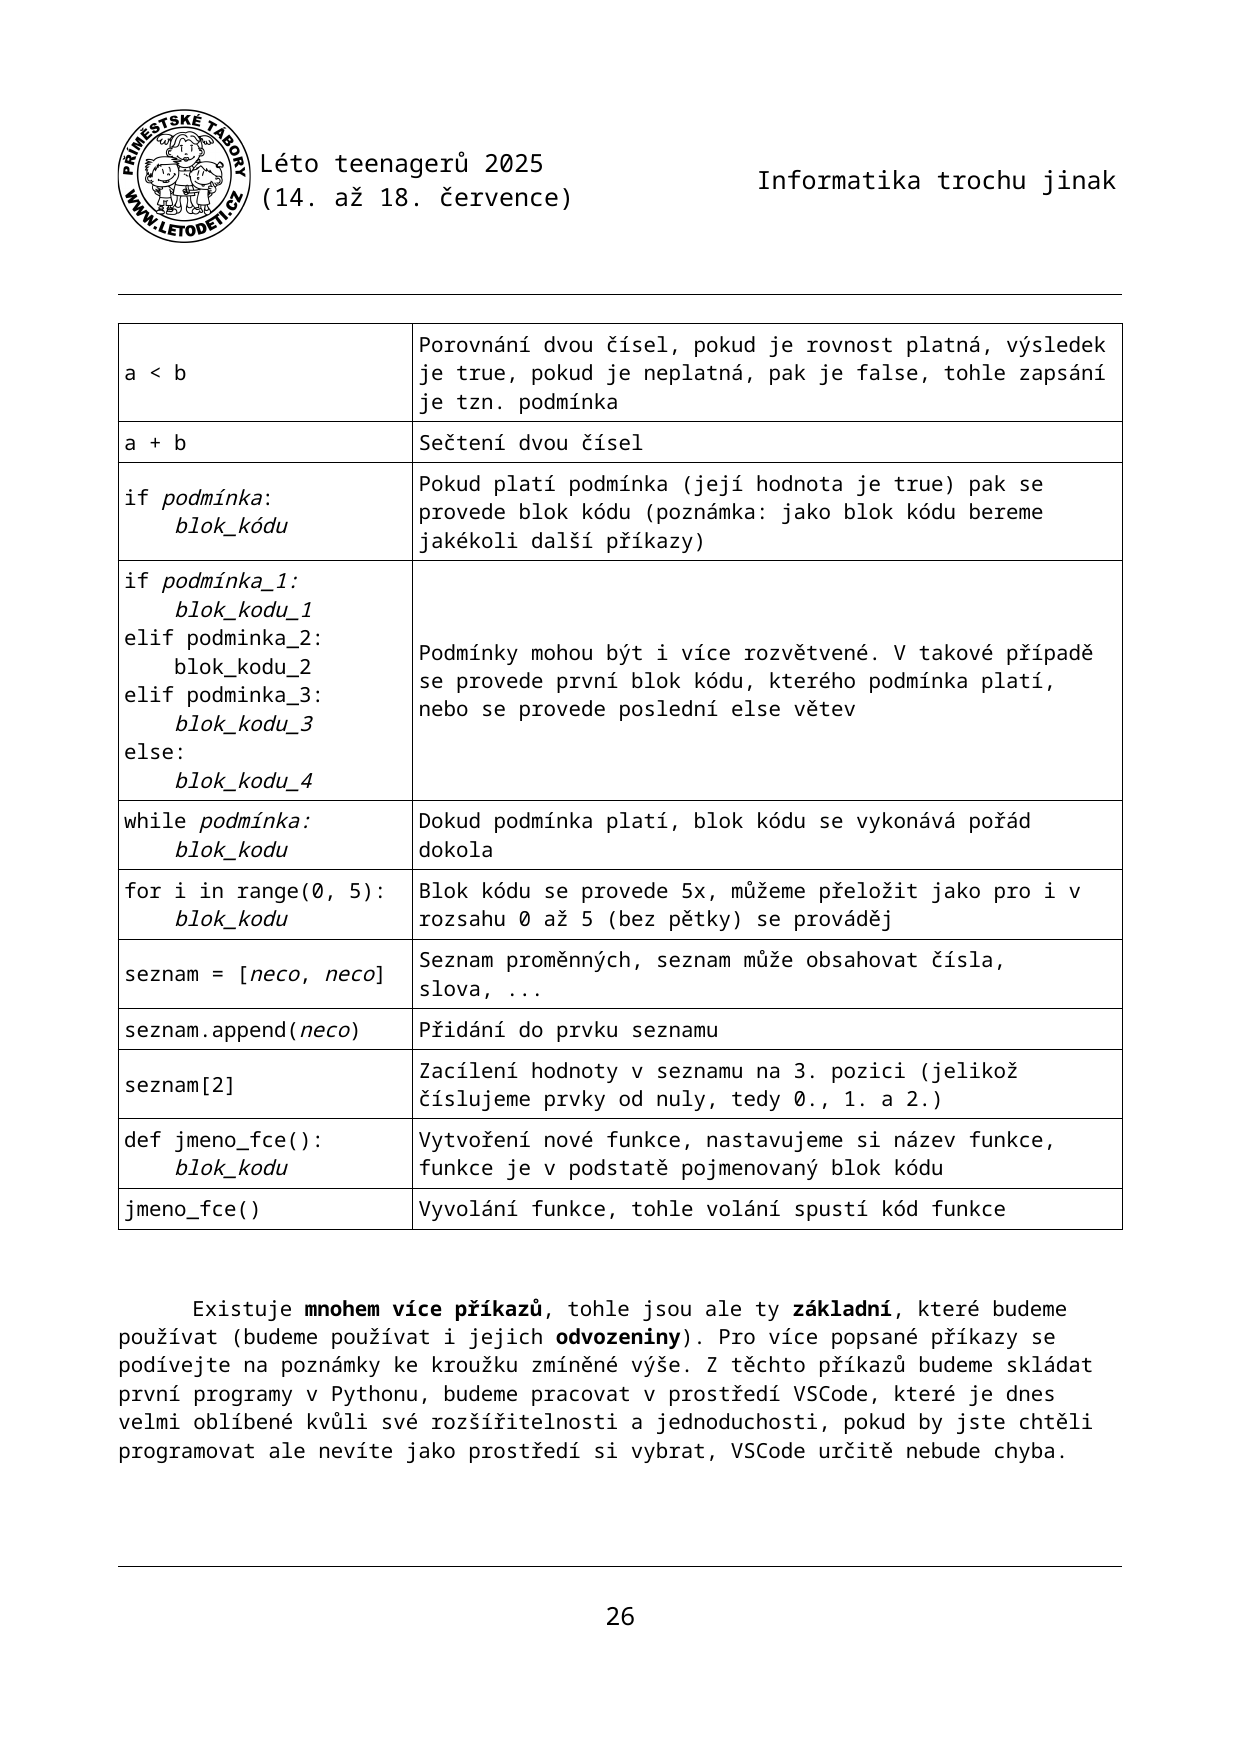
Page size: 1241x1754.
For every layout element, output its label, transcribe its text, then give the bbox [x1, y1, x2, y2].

table_cell if podmínka: blok_kódu [119, 463, 412, 560]
table_cell def jmeno_fce(): blok_kodu [119, 1119, 412, 1188]
table_cell a + b [119, 422, 412, 462]
table_cell Vytvoření nové funkce, nastavujeme si název funkce, funkce je v podstatě pojmenovaný blok kódu [413, 1119, 1122, 1188]
table_cell Zacílení hodnoty v seznamu na 3. pozici (jelikož číslujeme prvky od nuly, tedy 0., 1. a 2.) [413, 1050, 1122, 1118]
table_cell seznam.append(neco) [119, 1009, 412, 1049]
text Existuje mnohem více příkazů, tohle jsou ale ty základní, které budeme používat (budeme používat i jejich odvozeniny). Pro více popsané příkazy se podívejte na poznámky ke kroužku zmíněné výše. Z těchto příkazů budeme skládat první programy v Pythonu, budeme pracovat v prostředí VSCode, které je dnes velmi oblíbené kvůli své rozšířitelnosti a jednoduchosti, pokud by jste chtěli programovat ale nevíte jako prostředí si vybrat, VSCode určitě nebude chyba. [118, 1294, 1122, 1464]
table_cell Vyvolání funkce, tohle volání spustí kód funkce [413, 1189, 1122, 1229]
table_cell seznam = [neco, neco] [119, 940, 412, 1008]
table_cell if podmínka_1: blok_kodu_1 elif podminka_2: blok_kodu_2 elif podminka_3: blok_kodu_3 else: blok_kodu_4 [119, 561, 412, 800]
table_cell seznam[2] [119, 1050, 412, 1118]
table_cell jmeno_fce() [119, 1189, 412, 1229]
table_cell for i in range(0, 5): blok_kodu [119, 870, 412, 939]
table_cell Dokud podmínka platí, blok kódu se vykonává pořád dokola [413, 801, 1122, 869]
table_cell Přidání do prvku seznamu [413, 1009, 1122, 1049]
picture [117, 107, 251, 243]
table_cell while podmínka: blok_kodu [119, 801, 412, 869]
table_cell Seznam proměnných, seznam může obsahovat čísla, slova, ... [413, 940, 1122, 1008]
table_cell Blok kódu se provede 5x, můžeme přeložit jako pro i v rozsahu 0 až 5 (bez pětky) se prováděj [413, 870, 1122, 939]
table_cell a < b [119, 324, 412, 421]
table_cell Sečtení dvou čísel [413, 422, 1122, 462]
table_cell Pokud platí podmínka (její hodnota je true) pak se provede blok kódu (poznámka: jako blok kódu bereme jakékoli další příkazy) [413, 463, 1122, 560]
table_cell Podmínky mohou být i více rozvětvené. V takové případě se provede první blok kódu, kterého podmínka platí, nebo se provede poslední else větev [413, 561, 1122, 800]
table_cell Porovnání dvou čísel, pokud je rovnost platná, výsledek je true, pokud je neplatná, pak je false, tohle zapsání je tzn. podmínka [413, 324, 1122, 421]
